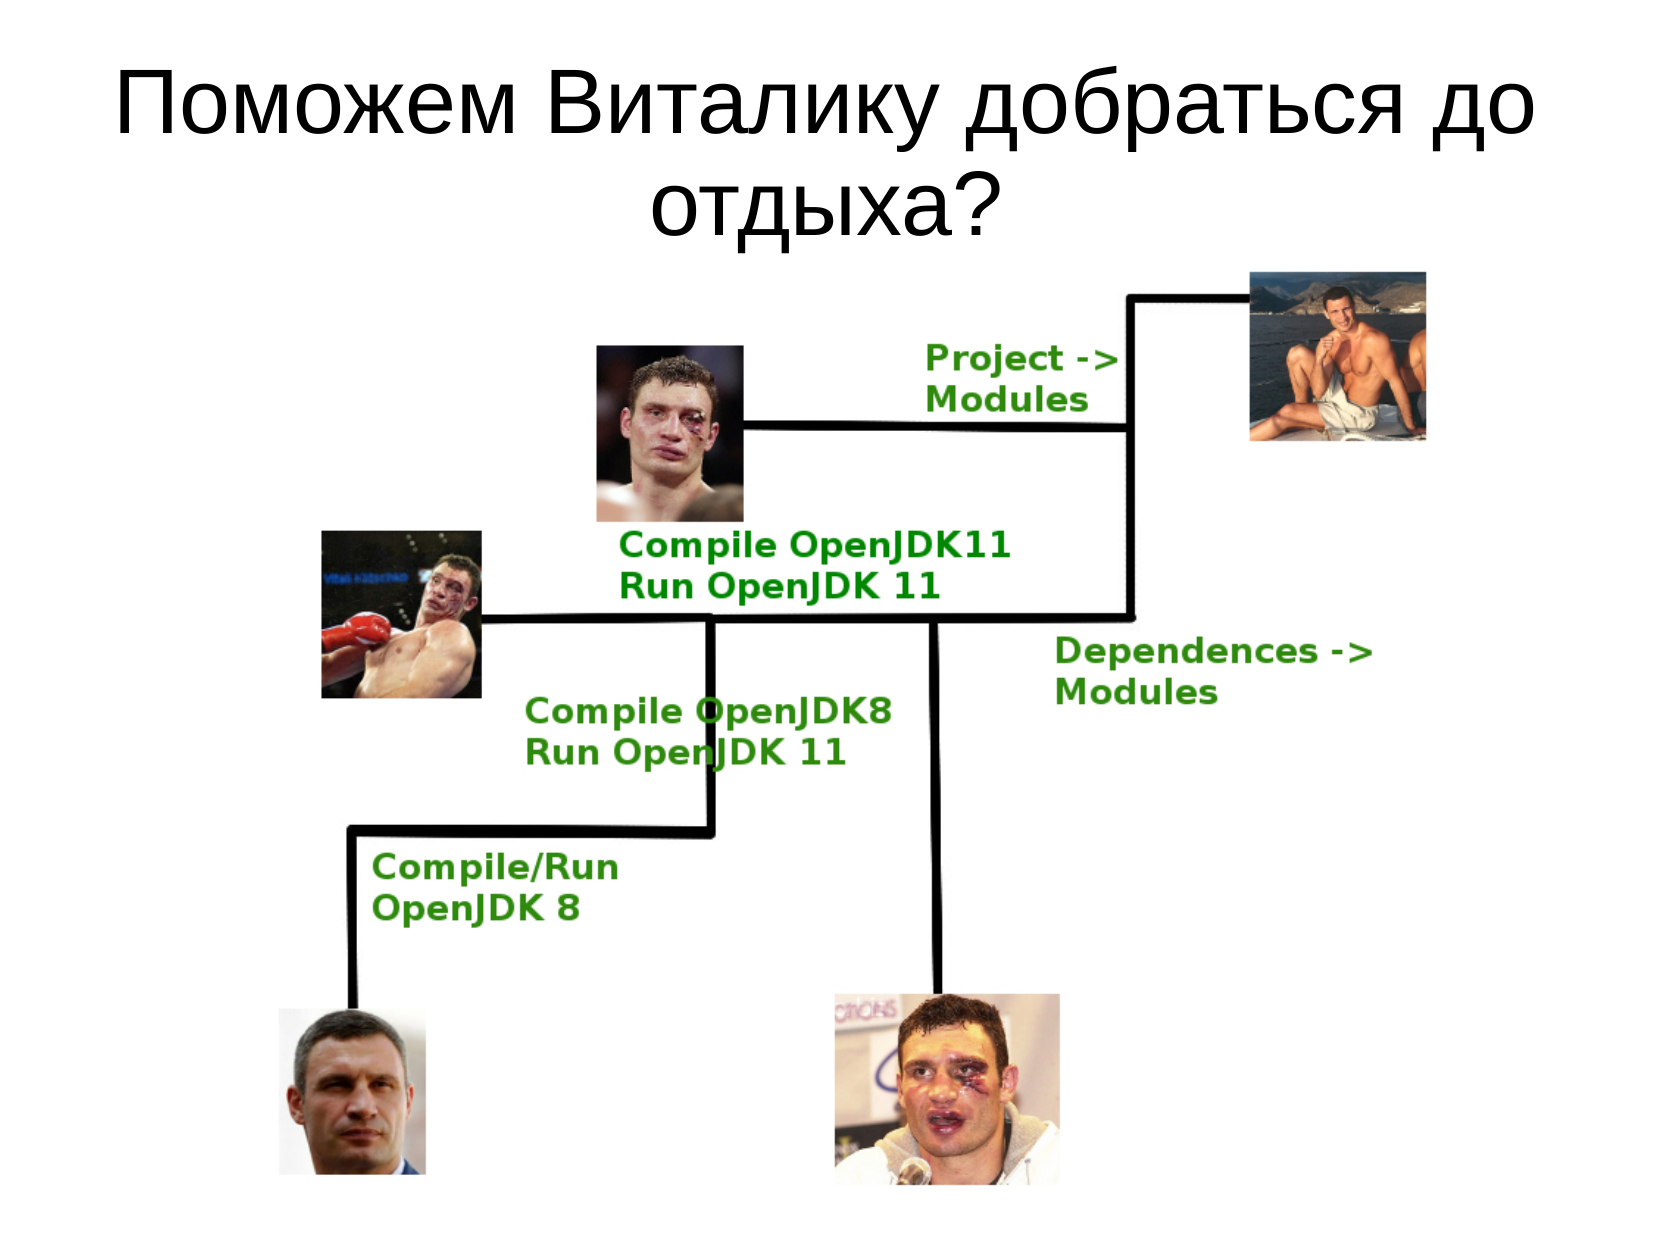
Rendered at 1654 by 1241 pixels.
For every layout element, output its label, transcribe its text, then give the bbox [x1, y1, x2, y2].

title Поможем Виталику добраться до отдыха? [82, 49, 1571, 257]
picture [129, 256, 1447, 1197]
